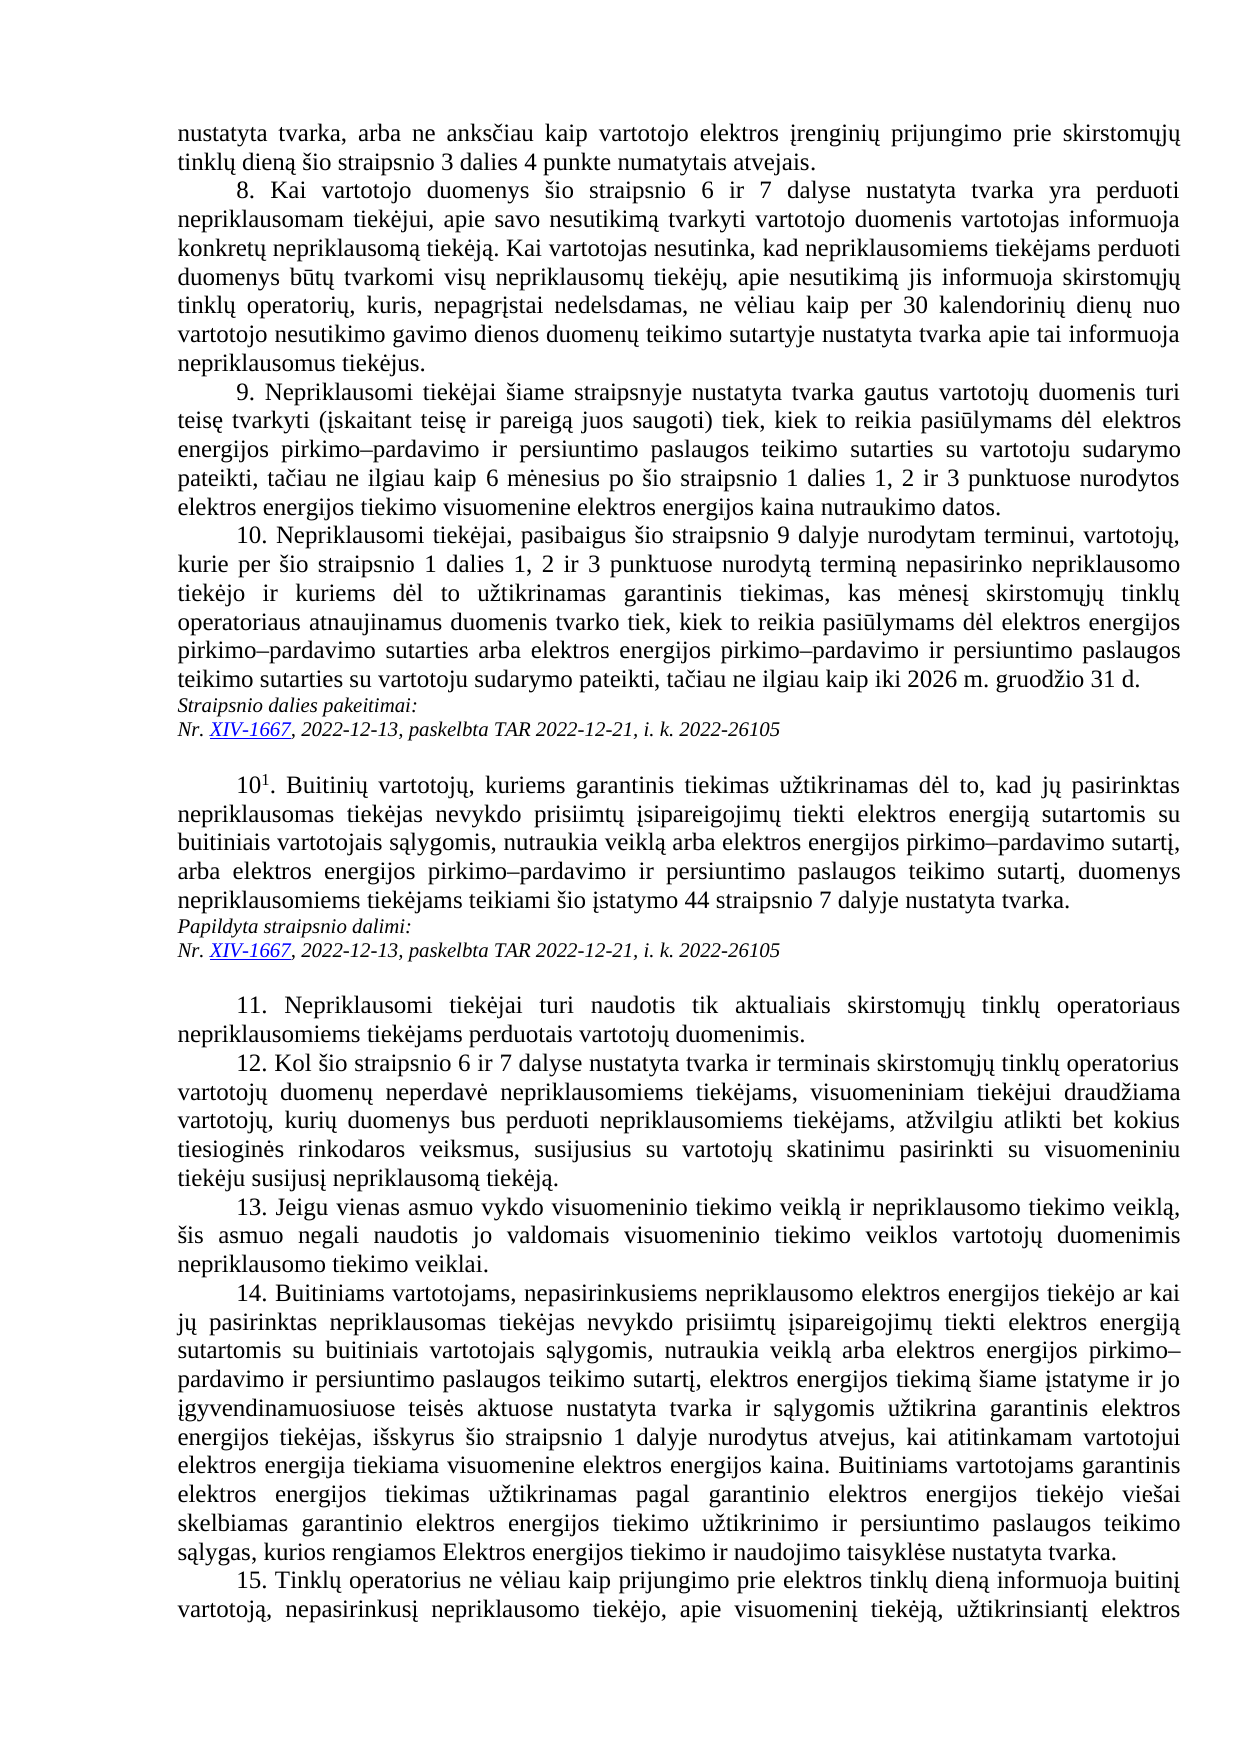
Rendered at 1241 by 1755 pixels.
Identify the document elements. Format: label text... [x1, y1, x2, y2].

text 12. Kol šio straipsnio 6 ir 7 dalyse nustatyta tvarka ir terminais skirstomųjų tinklų operatorius vartotojų duomenų neperdavė nepriklausomiems tiekėjams, visuomeniniam tiekėjui draudžiama vartotojų, kurių duomenys bus perduoti nepriklausomiems tiekėjams, atžvilgiu atlikti bet kokius tiesioginės rinkodaros veiksmus, susijusius su vartotojų skatinimu pasirinkti su visuomeniniu tiekėju susijusį nepriklausomą tiekėją. [177, 1048, 1181, 1192]
text Nr. XIV-1667, 2022-12-13, paskelbta TAR 2022-12-21, i. k. 2022-26105 [177, 717, 1181, 741]
text 8. Kai vartotojo duomenys šio straipsnio 6 ir 7 dalyse nustatyta tvarka yra perduoti nepriklausomam tiekėjui, apie savo nesutikimą tvarkyti vartotojo duomenis vartotojas informuoja konkretų nepriklausomą tiekėją. Kai vartotojas nesutinka, kad nepriklausomiems tiekėjams perduoti duomenys būtų tvarkomi visų nepriklausomų tiekėjų, apie nesutikimą jis informuoja skirstomųjų tinklų operatorių, kuris, nepagrįstai nedelsdamas, ne vėliau kaip per 30 kalendorinių dienų nuo vartotojo nesutikimo gavimo dienos duomenų teikimo sutartyje nustatyta tvarka apie tai informuoja nepriklausomus tiekėjus. [177, 176, 1181, 377]
text 14. Buitiniams vartotojams, nepasirinkusiems nepriklausomo elektros energijos tiekėjo ar kai jų pasirinktas nepriklausomas tiekėjas nevykdo prisiimtų įsipareigojimų tiekti elektros energiją sutartomis su buitiniais vartotojais sąlygomis, nutraukia veiklą arba elektros energijos pirkimo–pardavimo ir persiuntimo paslaugos teikimo sutartį, elektros energijos tiekimą šiame įstatyme ir jo įgyvendinamuosiuose teisės aktuose nustatyta tvarka ir sąlygomis užtikrina garantinis elektros energijos tiekėjas, išskyrus šio straipsnio 1 dalyje nurodytus atvejus, kai atitinkamam vartotojui elektros energija tiekiama visuomenine elektros energijos kaina. Buitiniams vartotojams garantinis elektros energijos tiekimas užtikrinamas pagal garantinio elektros energijos tiekėjo viešai skelbiamas garantinio elektros energijos tiekimo užtikrinimo ir persiuntimo paslaugos teikimo sąlygas, kurios rengiamos Elektros energijos tiekimo ir naudojimo taisyklėse nustatyta tvarka. [177, 1278, 1181, 1566]
text 11. Nepriklausomi tiekėjai turi naudotis tik aktualiais skirstomųjų tinklų operatoriaus nepriklausomiems tiekėjams perduotais vartotojų duomenimis. [177, 991, 1181, 1048]
text 101. Buitinių vartotojų, kuriems garantinis tiekimas užtikrinamas dėl to, kad jų pasirinktas nepriklausomas tiekėjas nevykdo prisiimtų įsipareigojimų tiekti elektros energiją sutartomis su buitiniais vartotojais sąlygomis, nutraukia veiklą arba elektros energijos pirkimo–pardavimo sutartį, arba elektros energijos pirkimo–pardavimo ir persiuntimo paslaugos teikimo sutartį, duomenys nepriklausomiems tiekėjams teikiami šio įstatymo 44 straipsnio 7 dalyje nustatyta tvarka. [177, 770, 1181, 914]
text 15. Tinklų operatorius ne vėliau kaip prijungimo prie elektros tinklų dieną informuoja buitinį vartotoją, nepasirinkusį nepriklausomo tiekėjo, apie visuomeninį tiekėją, užtikrinsiantį elektros [177, 1566, 1181, 1623]
text Papildyta straipsnio dalimi: [177, 914, 1181, 938]
text Straipsnio dalies pakeitimai: [177, 693, 1181, 717]
text 9. Nepriklausomi tiekėjai šiame straipsnyje nustatyta tvarka gautus vartotojų duomenis turi teisę tvarkyti (įskaitant teisę ir pareigą juos saugoti) tiek, kiek to reikia pasiūlymams dėl elektros energijos pirkimo–pardavimo ir persiuntimo paslaugos teikimo sutarties su vartotoju sudarymo pateikti, tačiau ne ilgiau kaip 6 mėnesius po šio straipsnio 1 dalies 1, 2 ir 3 punktuose nurodytos elektros energijos tiekimo visuomenine elektros energijos kaina nutraukimo datos. [177, 377, 1181, 521]
text 10. Nepriklausomi tiekėjai, pasibaigus šio straipsnio 9 dalyje nurodytam terminui, vartotojų, kurie per šio straipsnio 1 dalies 1, 2 ir 3 punktuose nurodytą terminą nepasirinko nepriklausomo tiekėjo ir kuriems dėl to užtikrinamas garantinis tiekimas, kas mėnesį skirstomųjų tinklų operatoriaus atnaujinamus duomenis tvarko tiek, kiek to reikia pasiūlymams dėl elektros energijos pirkimo–pardavimo sutarties arba elektros energijos pirkimo–pardavimo ir persiuntimo paslaugos teikimo sutarties su vartotoju sudarymo pateikti, tačiau ne ilgiau kaip iki 2026 m. gruodžio 31 d. [177, 521, 1181, 693]
text Nr. XIV-1667, 2022-12-13, paskelbta TAR 2022-12-21, i. k. 2022-26105 [177, 938, 1181, 962]
text 13. Jeigu vienas asmuo vykdo visuomeninio tiekimo veiklą ir nepriklausomo tiekimo veiklą, šis asmuo negali naudotis jo valdomais visuomeninio tiekimo veiklos vartotojų duomenimis nepriklausomo tiekimo veiklai. [177, 1192, 1181, 1278]
text nustatyta tvarka, arba ne anksčiau kaip vartotojo elektros įrenginių prijungimo prie skirstomųjų tinklų dieną šio straipsnio 3 dalies 4 punkte numatytais atvejais. [177, 118, 1181, 176]
